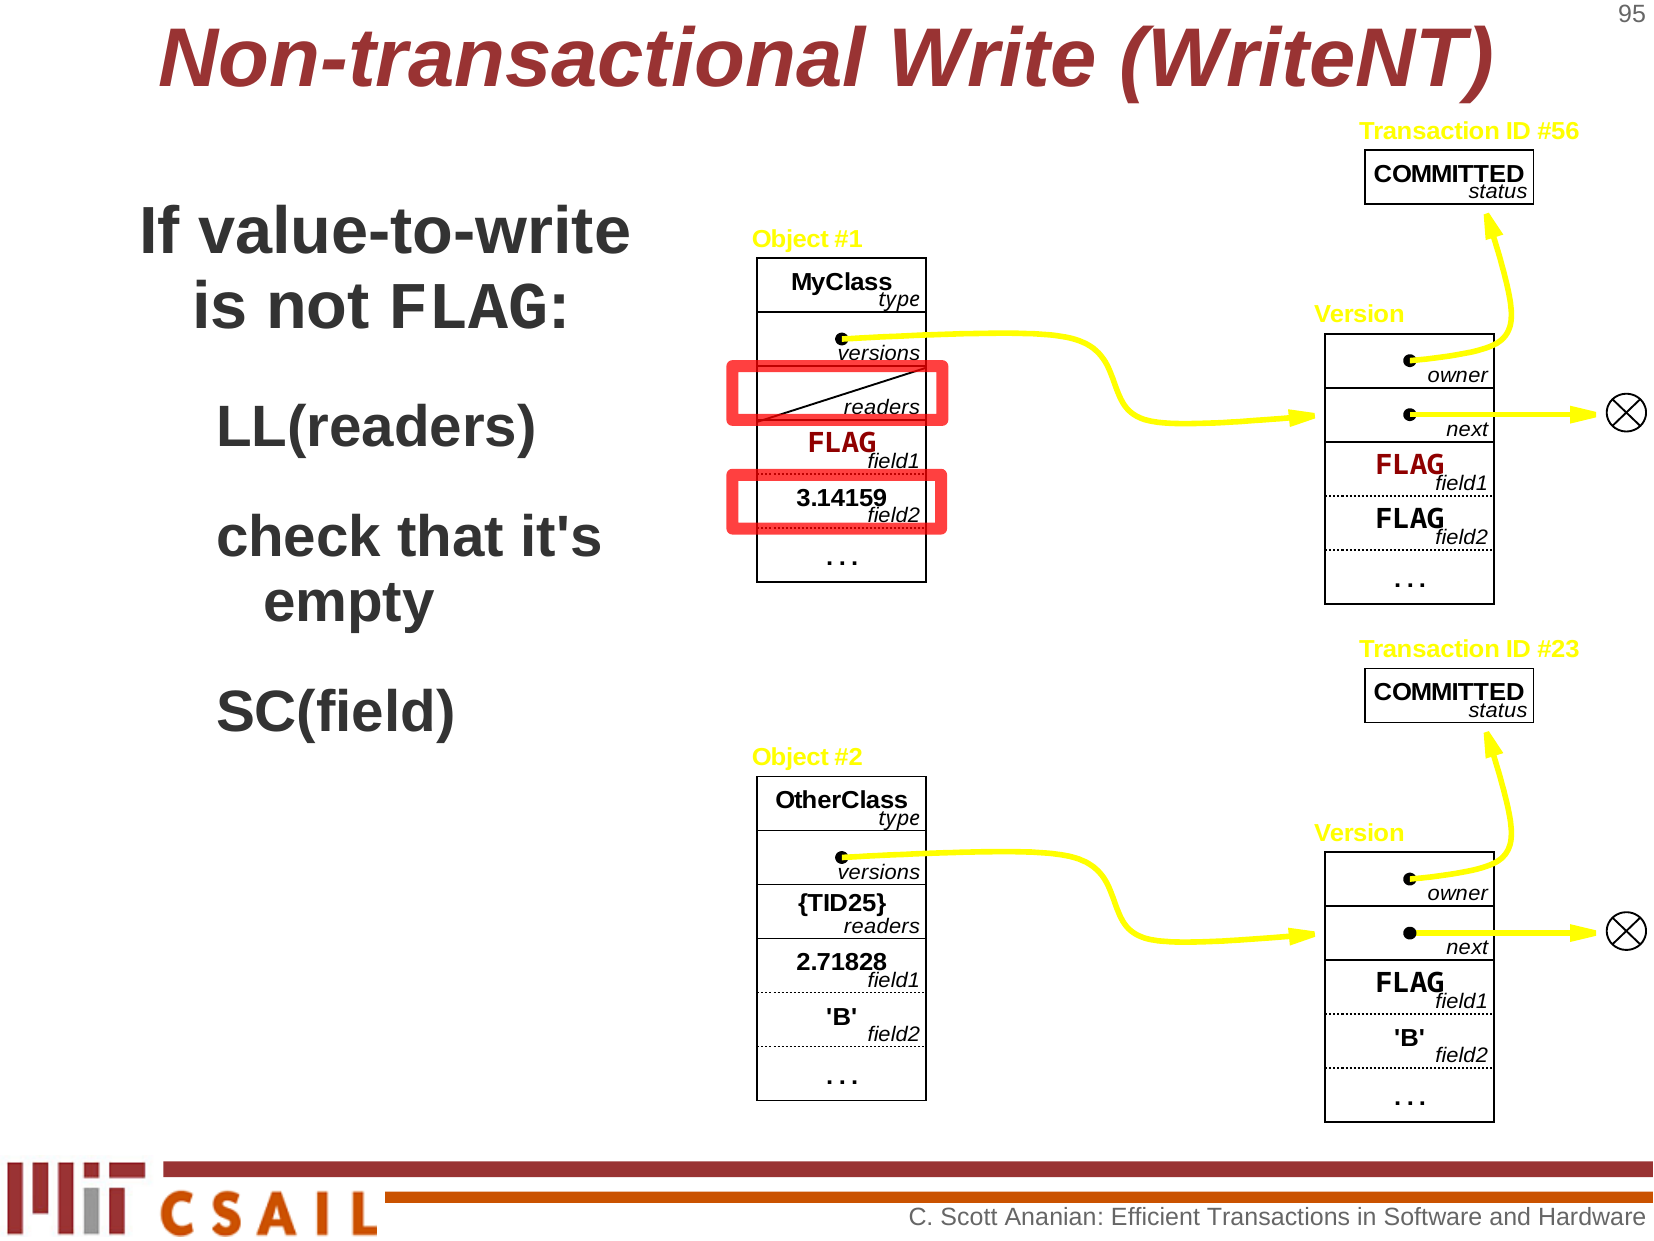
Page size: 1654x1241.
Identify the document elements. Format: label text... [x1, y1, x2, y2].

picture [0, 1155, 377, 1237]
title Non-transactional Write (WriteNT) [121, 0, 1534, 115]
picture [743, 373, 936, 413]
picture [743, 110, 1653, 1130]
list If value-to-write is not FLAG: LL(readers) check that it's empty SC(field) [121, 193, 701, 1133]
picture [743, 481, 935, 522]
